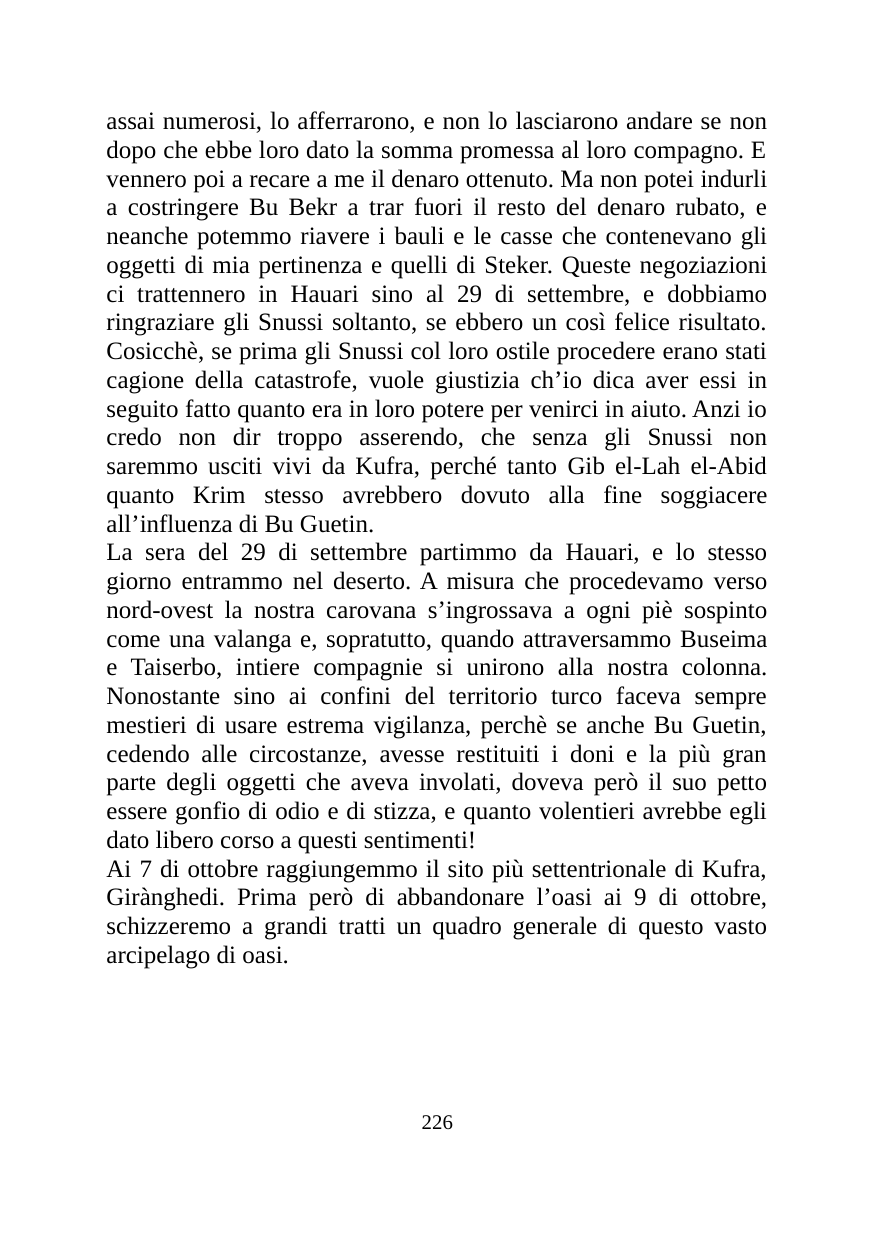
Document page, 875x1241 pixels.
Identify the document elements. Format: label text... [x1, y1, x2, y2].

text Ai 7 di ottobre raggiungemmo il sito più settentrionale di Kufra, Girànghedi. Prima però di abbandonare l’oasi ai 9 di ottobre, schizzeremo a grandi tratti un quadro generale di questo vasto arcipelago di oasi. [106, 854, 768, 969]
text assai numerosi, lo afferrarono, e non lo lasciarono andare se non dopo che ebbe loro dato la somma promessa al loro compagno. E vennero poi a recare a me il denaro ottenuto. Ma non potei indurli a costringere Bu Bekr a trar fuori il resto del denaro rubato, e neanche potemmo riavere i bauli e le casse che contenevano gli oggetti di mia pertinenza e quelli di Steker. Queste negoziazioni ci trattennero in Hauari sino al 29 di settembre, e dobbiamo ringraziare gli Snussi soltanto, se ebbero un così felice risultato. Cosicchè, se prima gli Snussi col loro ostile procedere erano stati cagione della catastrofe, vuole giustizia ch’io dica aver essi in seguito fatto quanto era in loro potere per venirci in aiuto. Anzi io credo non dir troppo asserendo, che senza gli Snussi non saremmo usciti vivi da Kufra, perché tanto Gib el-Lah el-Abid quanto Krim stesso avrebbero dovuto alla fine soggiacere all’influenza di Bu Guetin. [106, 106, 768, 537]
text La sera del 29 di settembre partimmo da Hauari, e lo stesso giorno entrammo nel deserto. A misura che procedevamo verso nord-ovest la nostra carovana s’ingrossava a ogni piè sospinto come una valanga e, sopratutto, quando attraversammo Buseima e Taiserbo, intiere compagnie si unirono alla nostra colonna. Nonostante sino ai confini del territorio turco faceva sempre mestieri di usare estrema vigilanza, perchè se anche Bu Guetin, cedendo alle circostanze, avesse restituiti i doni e la più gran parte degli oggetti che aveva involati, doveva però il suo petto essere gonfio di odio e di stizza, e quanto volentieri avrebbe egli dato libero corso a questi sentimenti! [106, 537, 768, 854]
